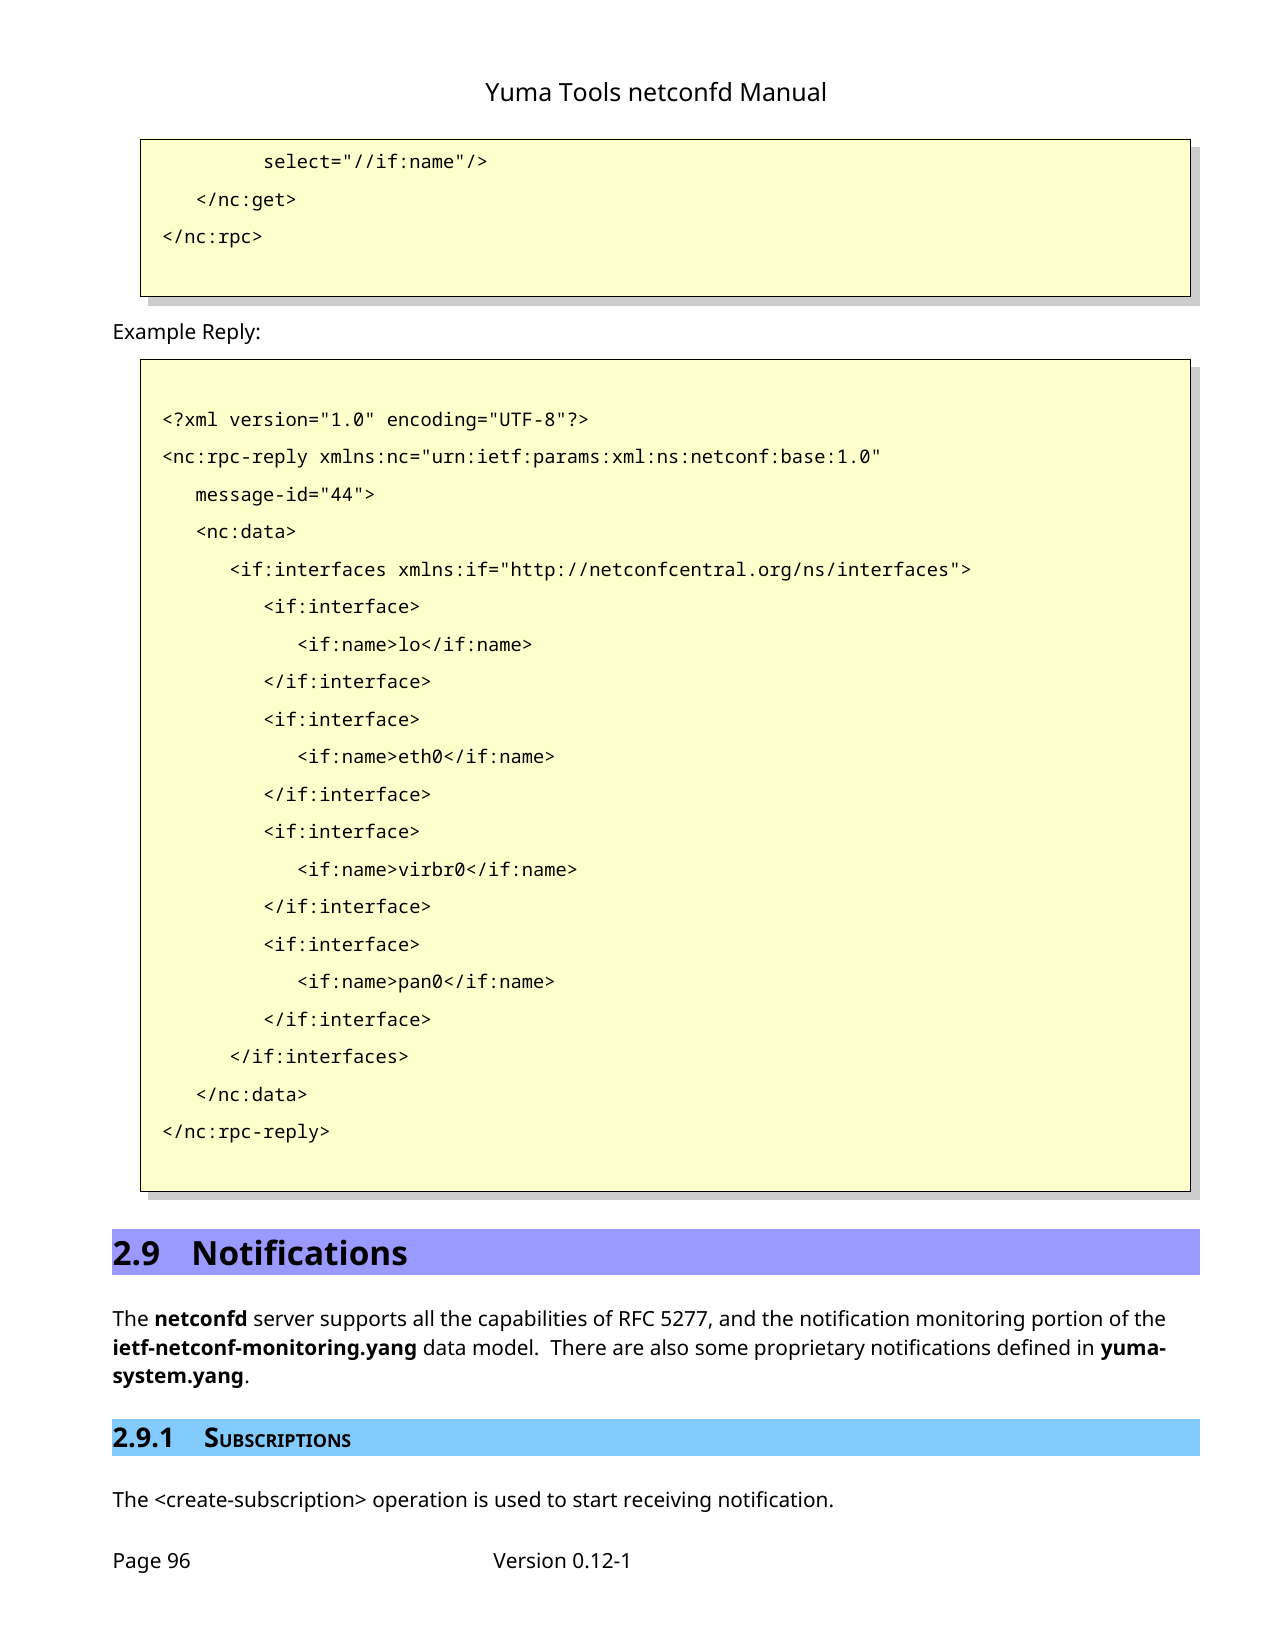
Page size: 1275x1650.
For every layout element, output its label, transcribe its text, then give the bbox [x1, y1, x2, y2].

text </nc:get> [141, 176, 1190, 212]
text <nc:rpc-reply xmlns:nc="urn:ietf:params:xml:ns:netconf:base:1.0" [141, 433, 1190, 469]
text </nc:rpc> [141, 213, 1190, 249]
text <if:interface> [141, 696, 1190, 731]
text </if:interface> [141, 883, 1190, 919]
text </nc:rpc-reply> [141, 1108, 1190, 1144]
text </if:interfaces> [141, 1033, 1190, 1069]
text </if:interface> [141, 771, 1190, 806]
text </if:interface> [141, 996, 1190, 1031]
text <if:name>eth0</if:name> [141, 733, 1190, 769]
text </if:interface> [141, 658, 1190, 694]
text <if:interface> [141, 921, 1190, 956]
text message-id="44"> [141, 471, 1190, 506]
subtitle Subscriptions [112, 1419, 1200, 1456]
text <if:interfaces xmlns:if="http://netconfcentral.org/ns/interfaces"> [141, 546, 1190, 581]
text <if:interface> [141, 808, 1190, 844]
text <if:name>virbr0</if:name> [141, 846, 1190, 881]
text The netconfd server supports all the capabilities of RFC 5277, and the notification monitoring portion of the ietf-netconf-monitoring.yang data model. There are also some proprietary notifications defined in yuma-system.yang. [112, 1304, 1200, 1389]
text select="//if:name"/> [141, 140, 1190, 174]
text Example Reply: [112, 317, 1200, 346]
text <if:name>lo</if:name> [141, 621, 1190, 656]
text <if:name>pan0</if:name> [141, 958, 1190, 994]
text <if:interface> [141, 583, 1190, 619]
text <nc:data> [141, 508, 1190, 544]
text </nc:data> [141, 1071, 1190, 1106]
text <?xml version="1.0" encoding="UTF-8"?> [141, 396, 1190, 431]
text The <create-subscription> operation is used to start receiving notification. [112, 1485, 1200, 1513]
subtitle Notifications [112, 1229, 1200, 1275]
